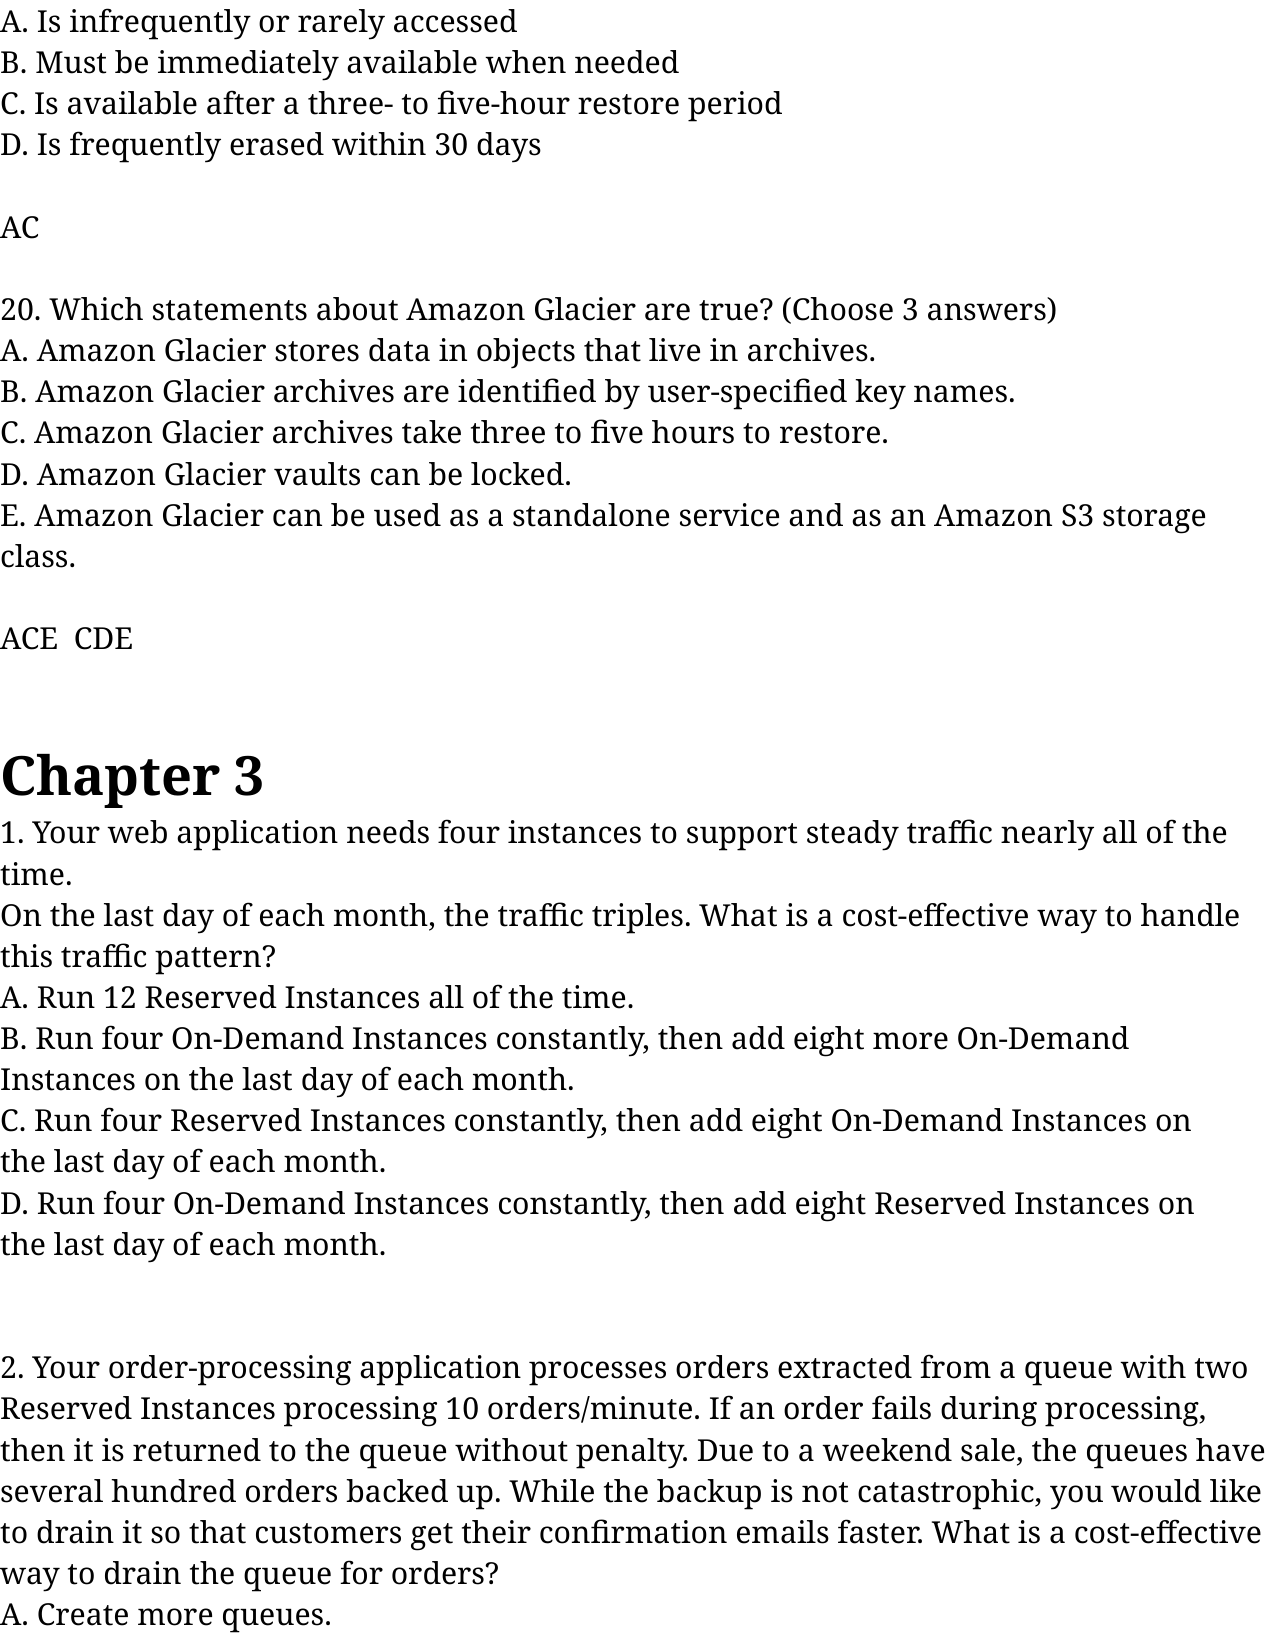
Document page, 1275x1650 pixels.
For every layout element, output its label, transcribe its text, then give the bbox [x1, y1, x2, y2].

text 2. Your order-processing application processes orders extracted from a queue with two [0, 1346, 1275, 1387]
text Instances on the last day of each month. [0, 1058, 1275, 1099]
text A. Amazon Glacier stores data in objects that live in archives. [0, 329, 1275, 370]
text class. [0, 535, 1275, 576]
text then it is returned to the queue without penalty. Due to a weekend sale, the queues have [0, 1429, 1275, 1470]
text the last day of each month. [0, 1141, 1275, 1182]
text C. Is available after a three- to five-hour restore period [0, 82, 1275, 123]
text On the last day of each month, the traffic triples. What is a cost-effective way to handle [0, 894, 1275, 935]
text AC [0, 206, 1275, 247]
text D. Run four On-Demand Instances constantly, then add eight Reserved Instances on [0, 1182, 1275, 1223]
text B. Run four On-Demand Instances constantly, then add eight more On-Demand [0, 1017, 1275, 1058]
text way to drain the queue for orders? [0, 1552, 1275, 1593]
text C. Amazon Glacier archives take three to five hours to restore. [0, 411, 1275, 453]
text E. Amazon Glacier can be used as a standalone service and as an Amazon S3 storage [0, 494, 1275, 535]
text Reserved Instances processing 10 orders/minute. If an order fails during processing, [0, 1387, 1275, 1429]
text Chapter 3 [0, 738, 1275, 811]
text D. Amazon Glacier vaults can be locked. [0, 453, 1275, 494]
text this traffic pattern? [0, 935, 1275, 976]
text D. Is frequently erased within 30 days [0, 123, 1275, 164]
text A. Run 12 Reserved Instances all of the time. [0, 976, 1275, 1017]
text A. Is infrequently or rarely accessed [0, 0, 1275, 41]
text ACE CDE [0, 617, 1275, 658]
text A. Create more queues. [0, 1593, 1275, 1634]
text 20. Which statements about Amazon Glacier are true? (Choose 3 answers) [0, 288, 1275, 329]
text B. Amazon Glacier archives are identified by user-specified key names. [0, 370, 1275, 411]
text C. Run four Reserved Instances constantly, then add eight On-Demand Instances on [0, 1099, 1275, 1141]
text B. Must be immediately available when needed [0, 41, 1275, 82]
text 1. Your web application needs four instances to support steady traffic nearly all of the time. [0, 811, 1275, 894]
text several hundred orders backed up. While the backup is not catastrophic, you would like [0, 1470, 1275, 1511]
text to drain it so that customers get their confirmation emails faster. What is a cost-effective [0, 1511, 1275, 1552]
text the last day of each month. [0, 1223, 1275, 1264]
